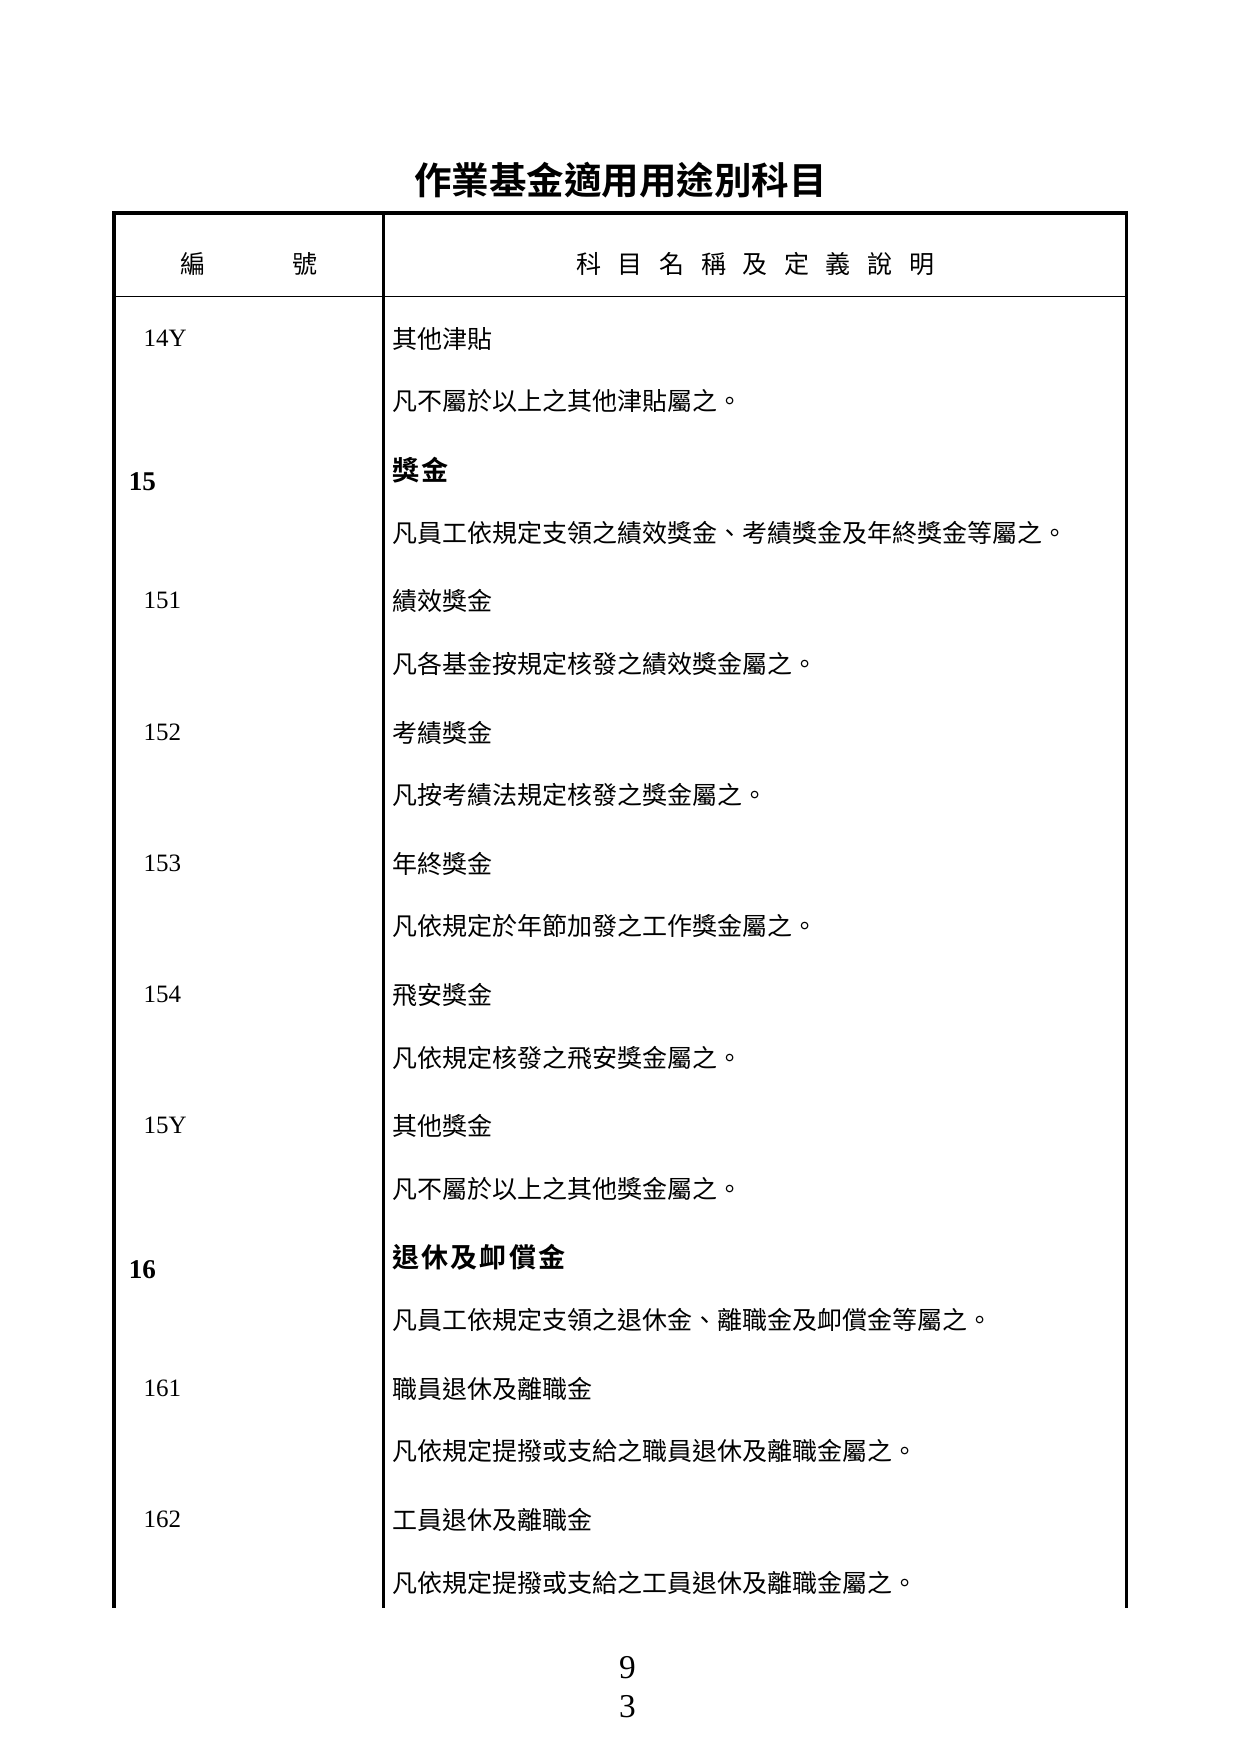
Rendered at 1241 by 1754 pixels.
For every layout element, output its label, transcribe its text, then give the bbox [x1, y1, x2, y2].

table_cell 15Y [116, 1083, 382, 1214]
table_cell 工員退休及離職金 凡依規定提撥或支給之工員退休及離職金屬之。 [385, 1477, 1125, 1608]
table_cell 科 目 名 稱 及 定 義 說 明 [385, 215, 1125, 296]
table_header 作業基金適用用途別科目 [114, 130, 1126, 211]
table_cell 15 [116, 427, 382, 558]
table_cell 退休及卹償金 凡員工依規定支領之退休金、離職金及卹償金等屬之。 [385, 1215, 1125, 1346]
table_cell 考績獎金 凡按考績法規定核發之獎金屬之。 [385, 690, 1125, 821]
table_cell 151 [116, 558, 382, 689]
table_cell 職員退休及離職金 凡依規定提撥或支給之職員退休及離職金屬之。 [385, 1346, 1125, 1477]
table_cell 154 [116, 952, 382, 1083]
table_cell 153 [116, 821, 382, 952]
table_cell 162 [116, 1477, 382, 1608]
table_cell 編 號 [116, 215, 382, 296]
table_cell 獎金 凡員工依規定支領之績效獎金、考績獎金及年終獎金等屬之。 [385, 427, 1125, 558]
table_cell 152 [116, 690, 382, 821]
table_cell 績效獎金 凡各基金按規定核發之績效獎金屬之。 [385, 558, 1125, 689]
table_cell 飛安獎金 凡依規定核發之飛安獎金屬之。 [385, 952, 1125, 1083]
table_cell 16 [116, 1215, 382, 1346]
table_cell 年終獎金 凡依規定於年節加發之工作獎金屬之。 [385, 821, 1125, 952]
table_cell 14Y [116, 297, 382, 427]
table_cell 161 [116, 1346, 382, 1477]
table_cell 其他獎金 凡不屬於以上之其他獎金屬之。 [385, 1083, 1125, 1214]
table_cell 其他津貼 凡不屬於以上之其他津貼屬之。 [385, 297, 1125, 427]
